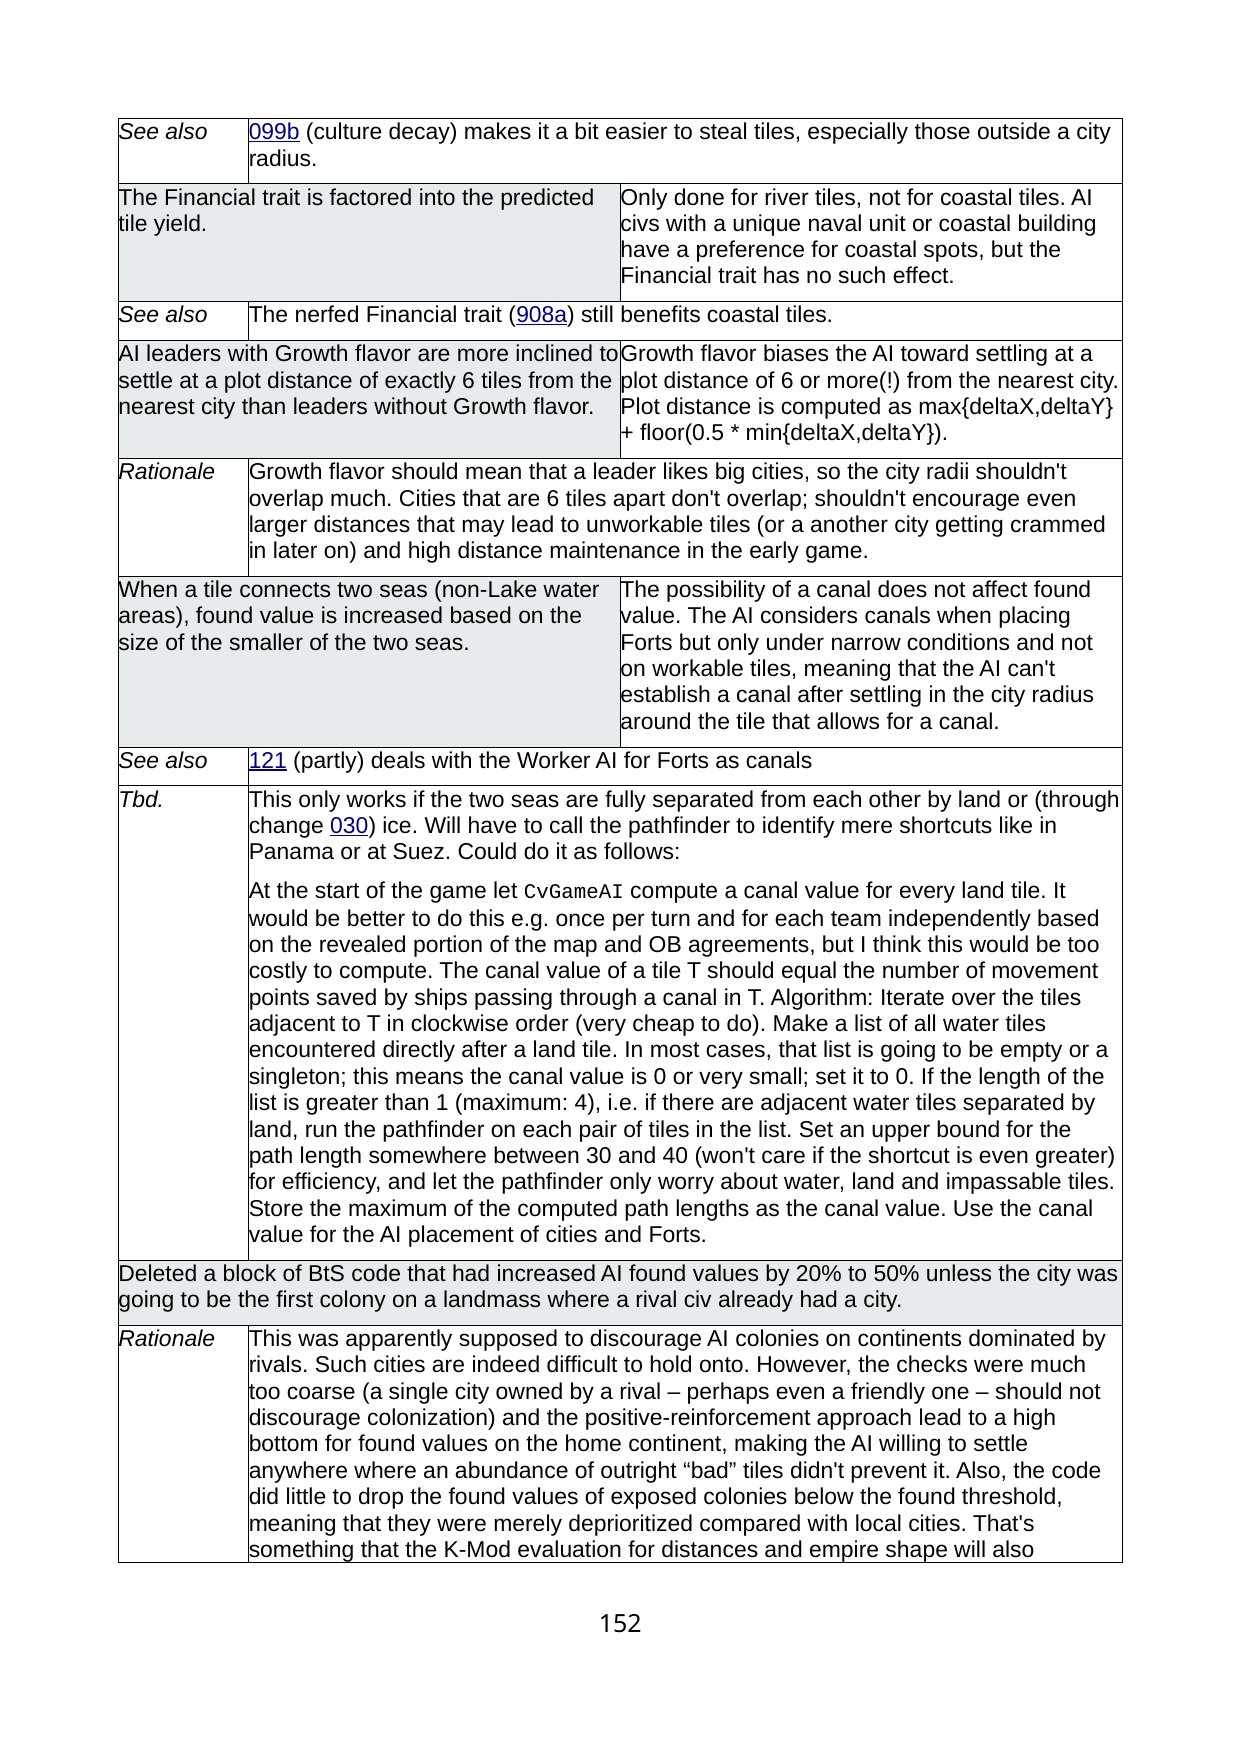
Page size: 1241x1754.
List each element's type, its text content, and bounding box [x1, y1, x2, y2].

table_cell See also [119, 748, 248, 785]
table_cell 099b (culture decay) makes it a bit easier to steal tiles, especially those outside a city radius. [249, 119, 1122, 183]
table_cell 121 (partly) deals with the Worker AI for Forts as canals [249, 748, 1122, 785]
table_cell See also [119, 119, 248, 183]
table_cell This was apparently supposed to discourage AI colonies on continents dominated by rivals. Such cities are indeed difficult to hold onto. However, the checks were much too coarse (a single city owned by a rival – perhaps even a friendly one – should not discourage colonization) and the positive-reinforcement approach lead to a high bottom for found values on the home continent, making the AI willing to settle anywhere where an abundance of outright “bad” tiles didn't prevent it. Also, the code did little to drop the found values of exposed colonies below the found threshold, meaning that they were merely deprioritized compared with local cities. That's something that the K-Mod evaluation for distances and empire shape will also [249, 1326, 1122, 1562]
table_cell Rationale [119, 459, 248, 576]
table_cell The possibility of a canal does not affect found value. The AI considers canals when placing Forts but only under narrow conditions and not on workable tiles, meaning that the AI can't establish a canal after settling in the city radius around the tile that allows for a canal. [621, 577, 1122, 747]
table_cell Deleted a block of BtS code that had increased AI found values by 20% to 50% unless the city was going to be the first colony on a landmass where a rival civ already had a city. [119, 1261, 1122, 1325]
table_cell This only works if the two seas are fully separated from each other by land or (through change 030) ice. Will have to call the pathfinder to identify mere shortcuts like in Panama or at Suez. Could do it as follows: At the start of the game let CvGameAI compute a canal value for every land tile. It would be better to do this e.g. once per turn and for each team independently based on the revealed portion of the map and OB agreements, but I think this would be too costly to compute. The canal value of a tile T should equal the number of movement points saved by ships passing through a canal in T. Algorithm: Iterate over the tiles adjacent to T in clockwise order (very cheap to do). Make a list of all water tiles encountered directly after a land tile. In most cases, that list is going to be empty or a singleton; this means the canal value is 0 or very small; set it to 0. If the length of the list is greater than 1 (maximum: 4), i.e. if there are adjacent water tiles separated by land, run the pathfinder on each pair of tiles in the list. Set an upper bound for the path length somewhere between 30 and 40 (won't care if the shortcut is even greater) for efficiency, and let the pathfinder only worry about water, land and impassable tiles. Store the maximum of the computed path lengths as the canal value. Use the canal value for the AI placement of cities and Forts. [249, 786, 1122, 1260]
table_cell The nerfed Financial trait (908a) still benefits coastal tiles. [249, 302, 1122, 340]
table_cell Growth flavor biases the AI toward settling at a plot distance of 6 or more(!) from the nearest city. Plot distance is computed as max{deltaX,deltaY} + floor(0.5 * min{deltaX,deltaY}). [621, 341, 1122, 458]
table_cell When a tile connects two seas (non-Lake water areas), found value is increased based on the size of the smaller of the two seas. [119, 577, 620, 747]
table_cell AI leaders with Growth flavor are more inclined to settle at a plot distance of exactly 6 tiles from the nearest city than leaders without Growth flavor. [119, 341, 620, 458]
table_cell Tbd. [119, 786, 248, 1260]
table_cell The Financial trait is factored into the predicted tile yield. [119, 184, 620, 301]
table_cell See also [119, 302, 248, 340]
table_cell Growth flavor should mean that a leader likes big cities, so the city radii shouldn't overlap much. Cities that are 6 tiles apart don't overlap; shouldn't encourage even larger distances that may lead to unworkable tiles (or a another city getting crammed in later on) and high distance maintenance in the early game. [249, 459, 1122, 576]
table_cell Only done for river tiles, not for coastal tiles. AI civs with a unique naval unit or coastal building have a preference for coastal spots, but the Financial trait has no such effect. [621, 184, 1122, 301]
table_cell Rationale [119, 1326, 248, 1562]
